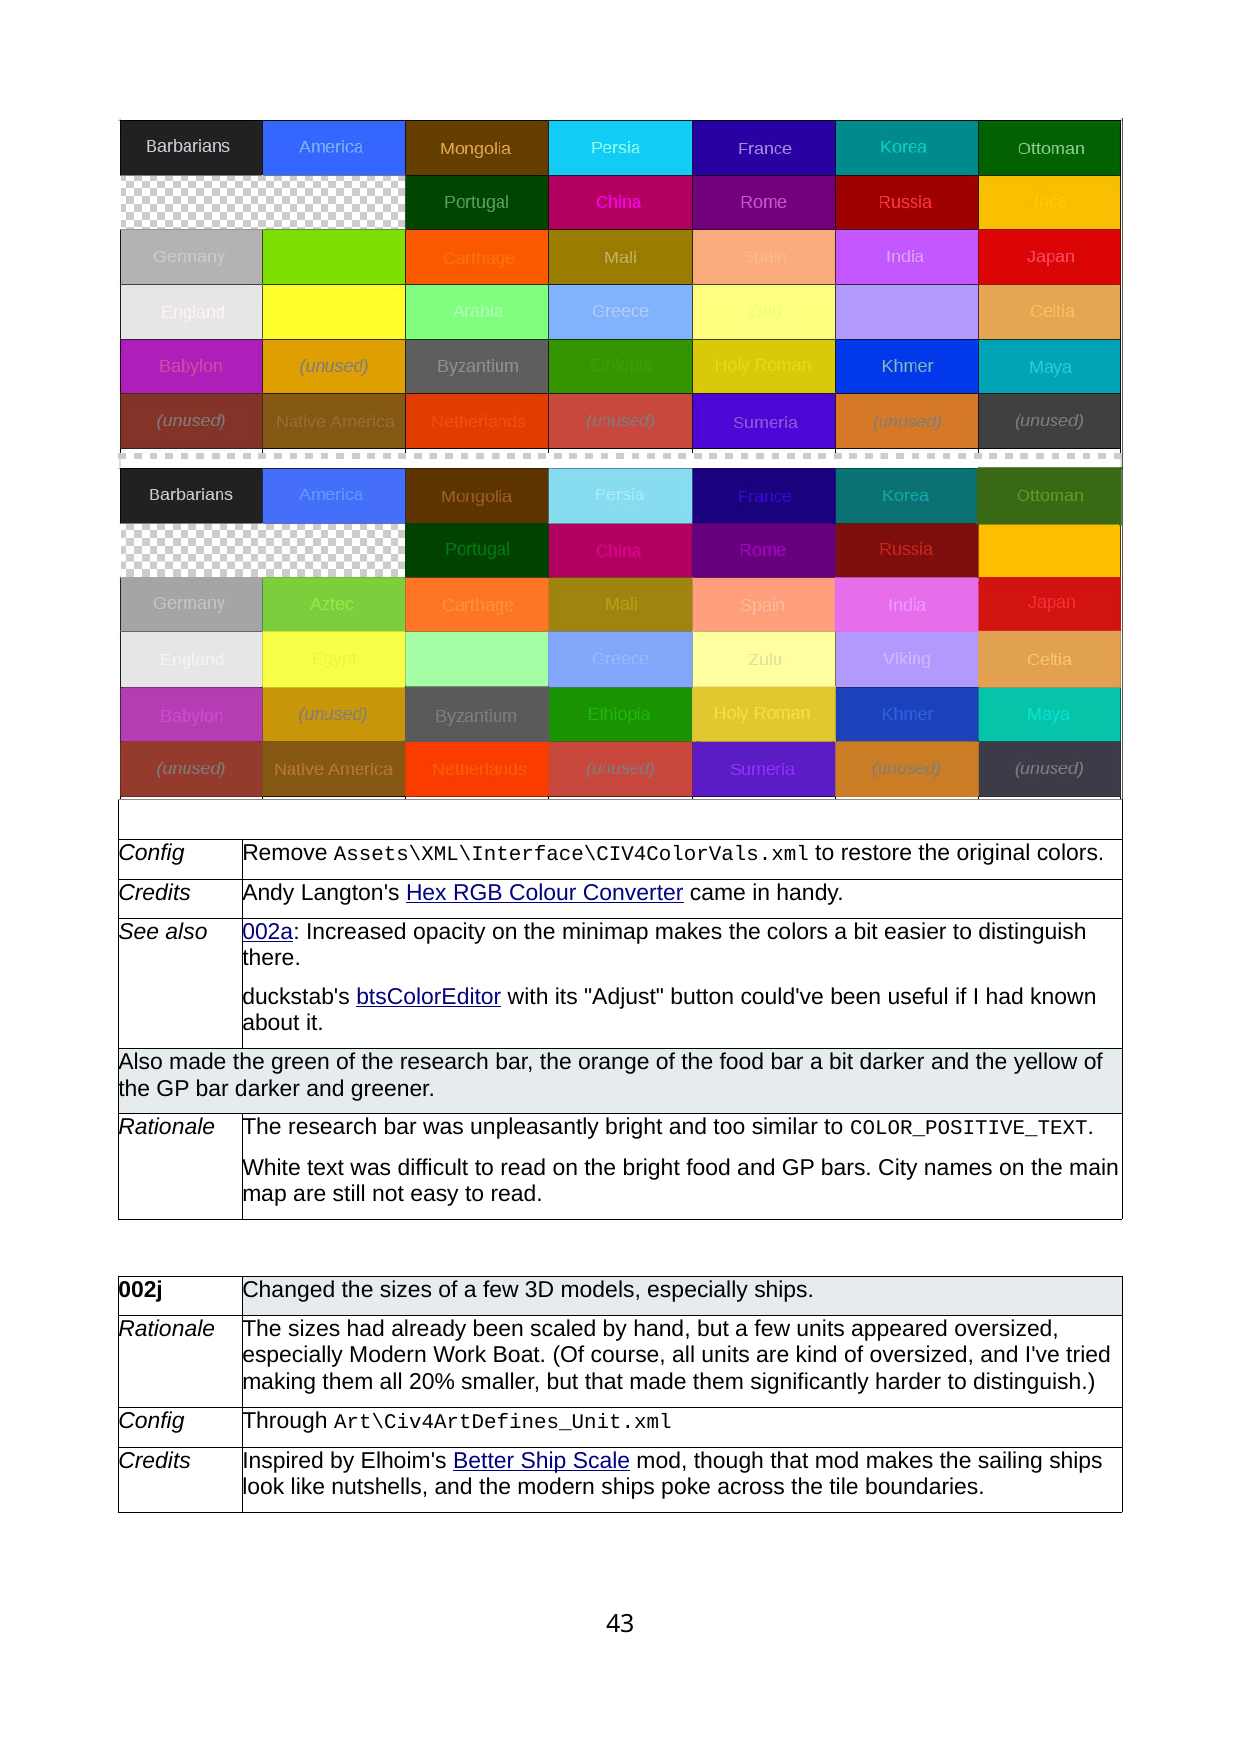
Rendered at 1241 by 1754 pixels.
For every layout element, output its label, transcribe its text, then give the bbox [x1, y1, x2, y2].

table_cell Credits [119, 1448, 242, 1512]
table_cell The sizes had already been scaled by hand, but a few units appeared oversized, especially Modern Work Boat. (Of course, all units are kind of oversized, and I've tried making them all 20% smaller, but that made them significantly harder to distinguish.) [243, 1316, 1122, 1407]
table_header 002j [119, 1277, 242, 1315]
picture [118, 118, 1123, 800]
table_cell Rationale [119, 1114, 242, 1218]
table_cell Also made the green of the research bar, the orange of the food bar a bit darker and the yellow of the GP bar darker and greener. [119, 1049, 1122, 1113]
table_cell Inspired by Elhoim's Better Ship Scale mod, though that mod makes the sailing ships look like nutshells, and the modern ships poke across the tile boundaries. [243, 1448, 1122, 1512]
table_header Changed the sizes of a few 3D models, especially ships. [243, 1277, 1122, 1315]
table_cell Remove Assets\XML\Interface\CIV4ColorVals.xml to restore the original colors. [243, 840, 1122, 879]
table_cell Through Art\Civ4ArtDefines_Unit.xml [243, 1408, 1122, 1447]
table_cell 002a: Increased opacity on the minimap makes the colors a bit easier to distinguish there. duckstab's btsColorEditor with its "Adjust" button could've been useful if I had known about it. [243, 919, 1122, 1048]
table_cell Rationale [119, 1316, 242, 1407]
table_cell Andy Langton's Hex RGB Colour Converter came in handy. [243, 880, 1122, 918]
table_cell The research bar was unpleasantly bright and too similar to COLOR_POSITIVE_TEXT. White text was difficult to read on the bright food and GP bars. City names on the main map are still not easy to read. [243, 1114, 1122, 1218]
table_cell [119, 800, 1122, 839]
table_cell Credits [119, 880, 242, 918]
table_cell See also [119, 919, 242, 1048]
table_cell Config [119, 840, 242, 879]
table_cell Config [119, 1408, 242, 1447]
